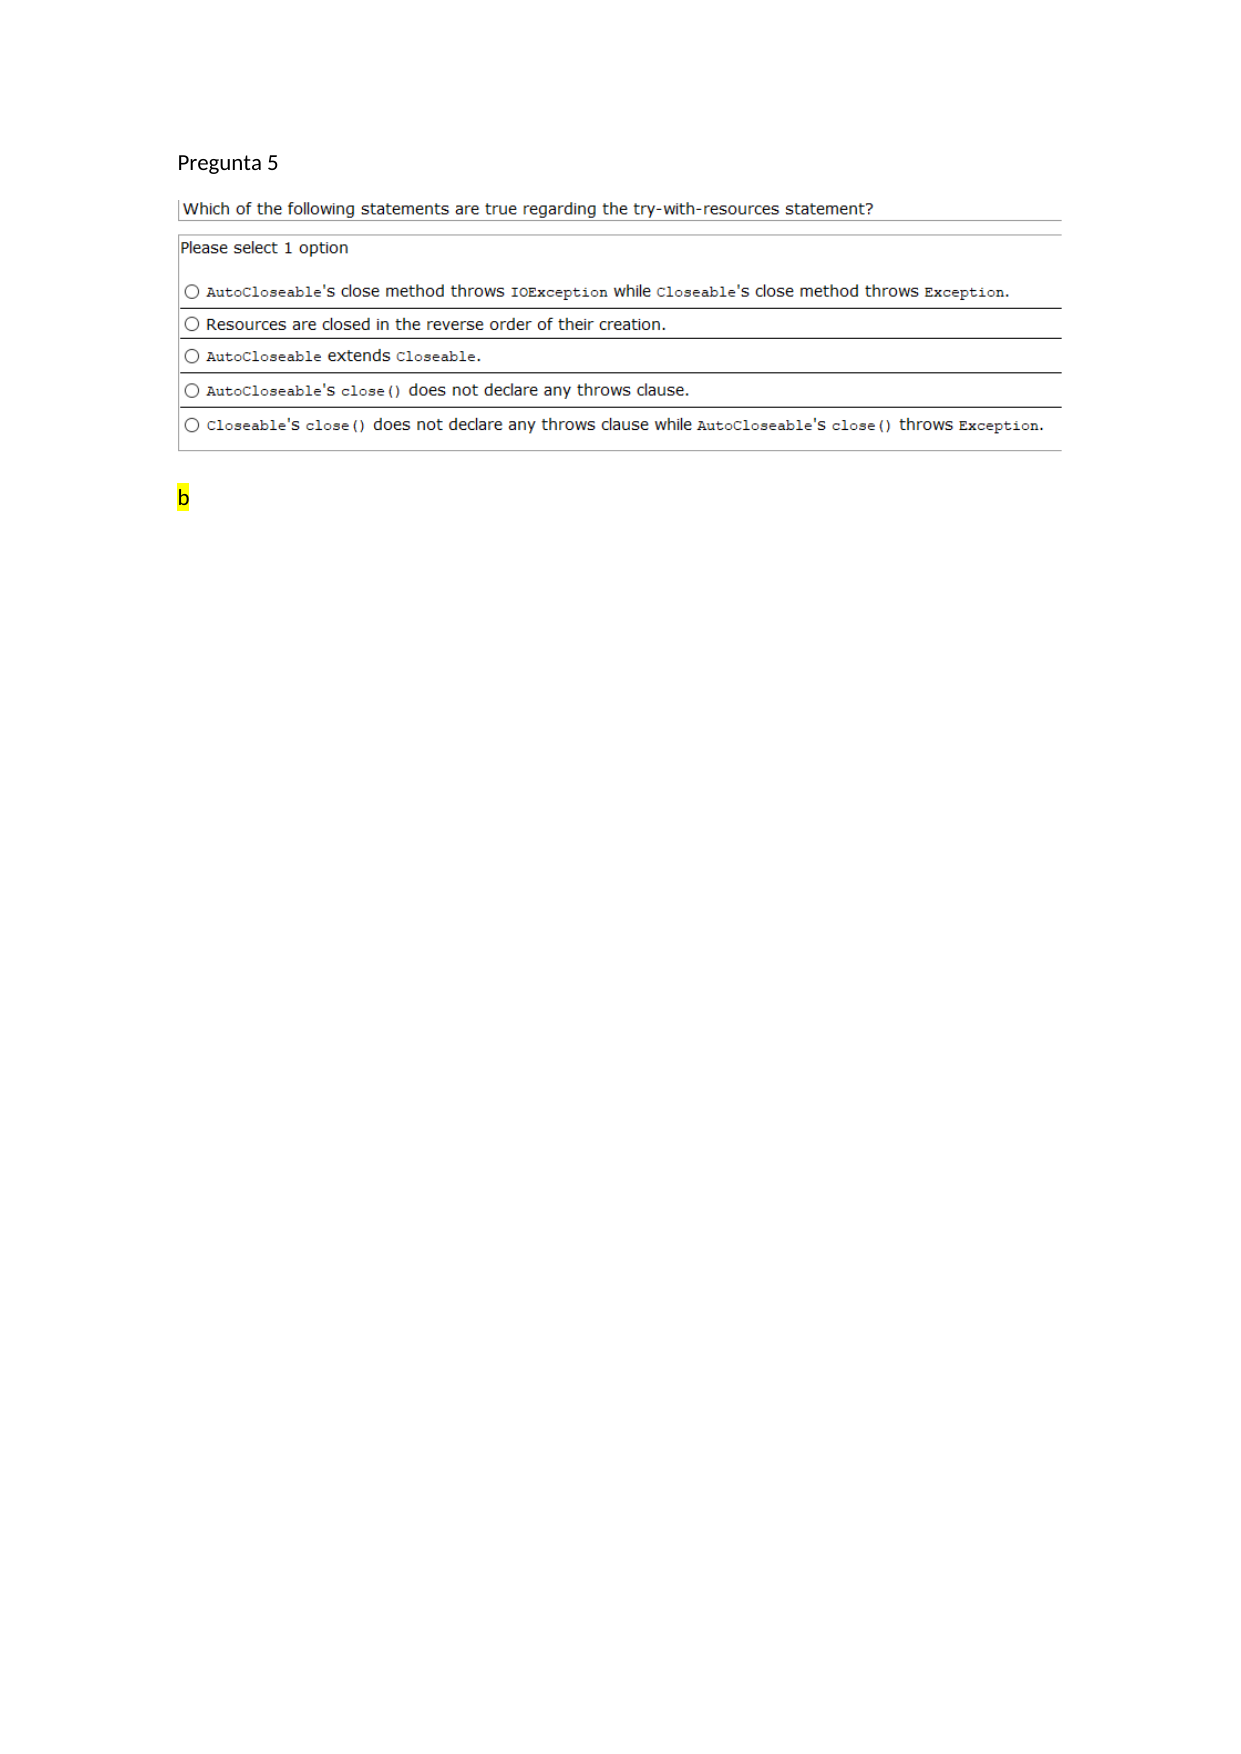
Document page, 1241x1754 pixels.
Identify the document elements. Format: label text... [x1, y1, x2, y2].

text b [177, 483, 1063, 511]
text Pregunta 5 [177, 148, 1063, 176]
picture [177, 200, 1062, 459]
